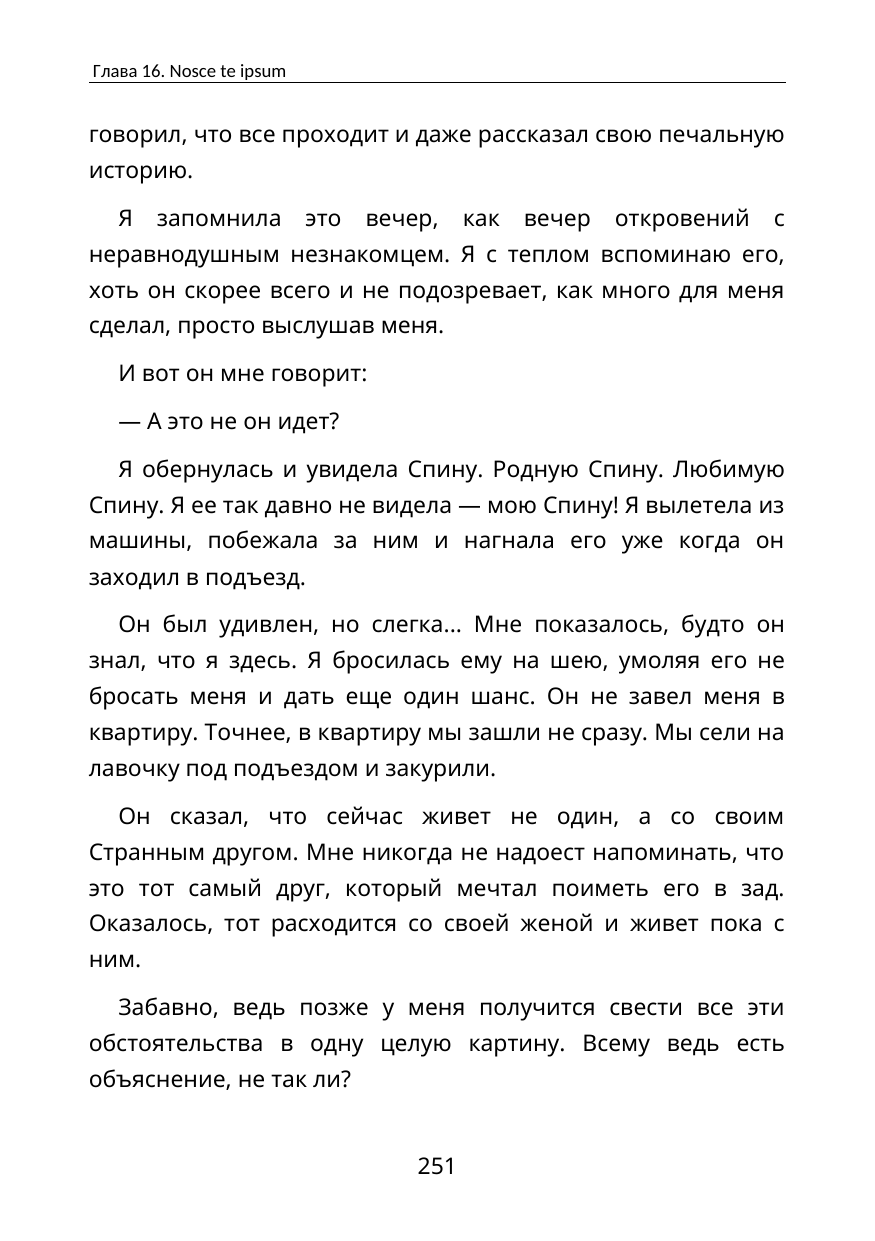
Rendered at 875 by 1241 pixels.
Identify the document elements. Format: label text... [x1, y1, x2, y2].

text Забавно, ведь позже у меня получится свести все эти обстоятельства в одну целую картину. Всему ведь есть объяснение, не так ли? [88, 991, 786, 1094]
text Он сказал, что сейчас живет не один, а со своим Странным другом. Мне никогда не надоест напоминать, что это тот самый друг, который мечтал поиметь его в зад. Оказалось, тот расходится со своей женой и живет пока с ним. [88, 799, 786, 974]
text И вот он мне говорит: [88, 357, 786, 388]
text Он был удивлен, но слегка... Мне показалось, будто он знал, что я здесь. Я бросилась ему на шею, умоляя его не бросать меня и дать еще один шанс. Он не завел меня в квартиру. Точнее, в квартиру мы зашли не сразу. Мы сели на лавочку под подъездом и закурили. [88, 608, 786, 783]
text говорил, что все проходит и даже рассказал свою печальную историю. [88, 118, 786, 185]
text Я запомнила это вечер, как вечер откровений с неравнодушным незнакомцем. Я с теплом вспоминаю его, хоть он скорее всего и не подозревает, как много для меня сделал, просто выслушав меня. [88, 202, 786, 341]
text — А это не он идет? [88, 405, 786, 436]
text Я обернулась и увидела Спину. Родную Спину. Любимую Спину. Я ее так давно не видела — мою Спину! Я вылетела из машины, побежала за ним и нагнала его уже когда он заходил в подъезд. [88, 453, 786, 592]
